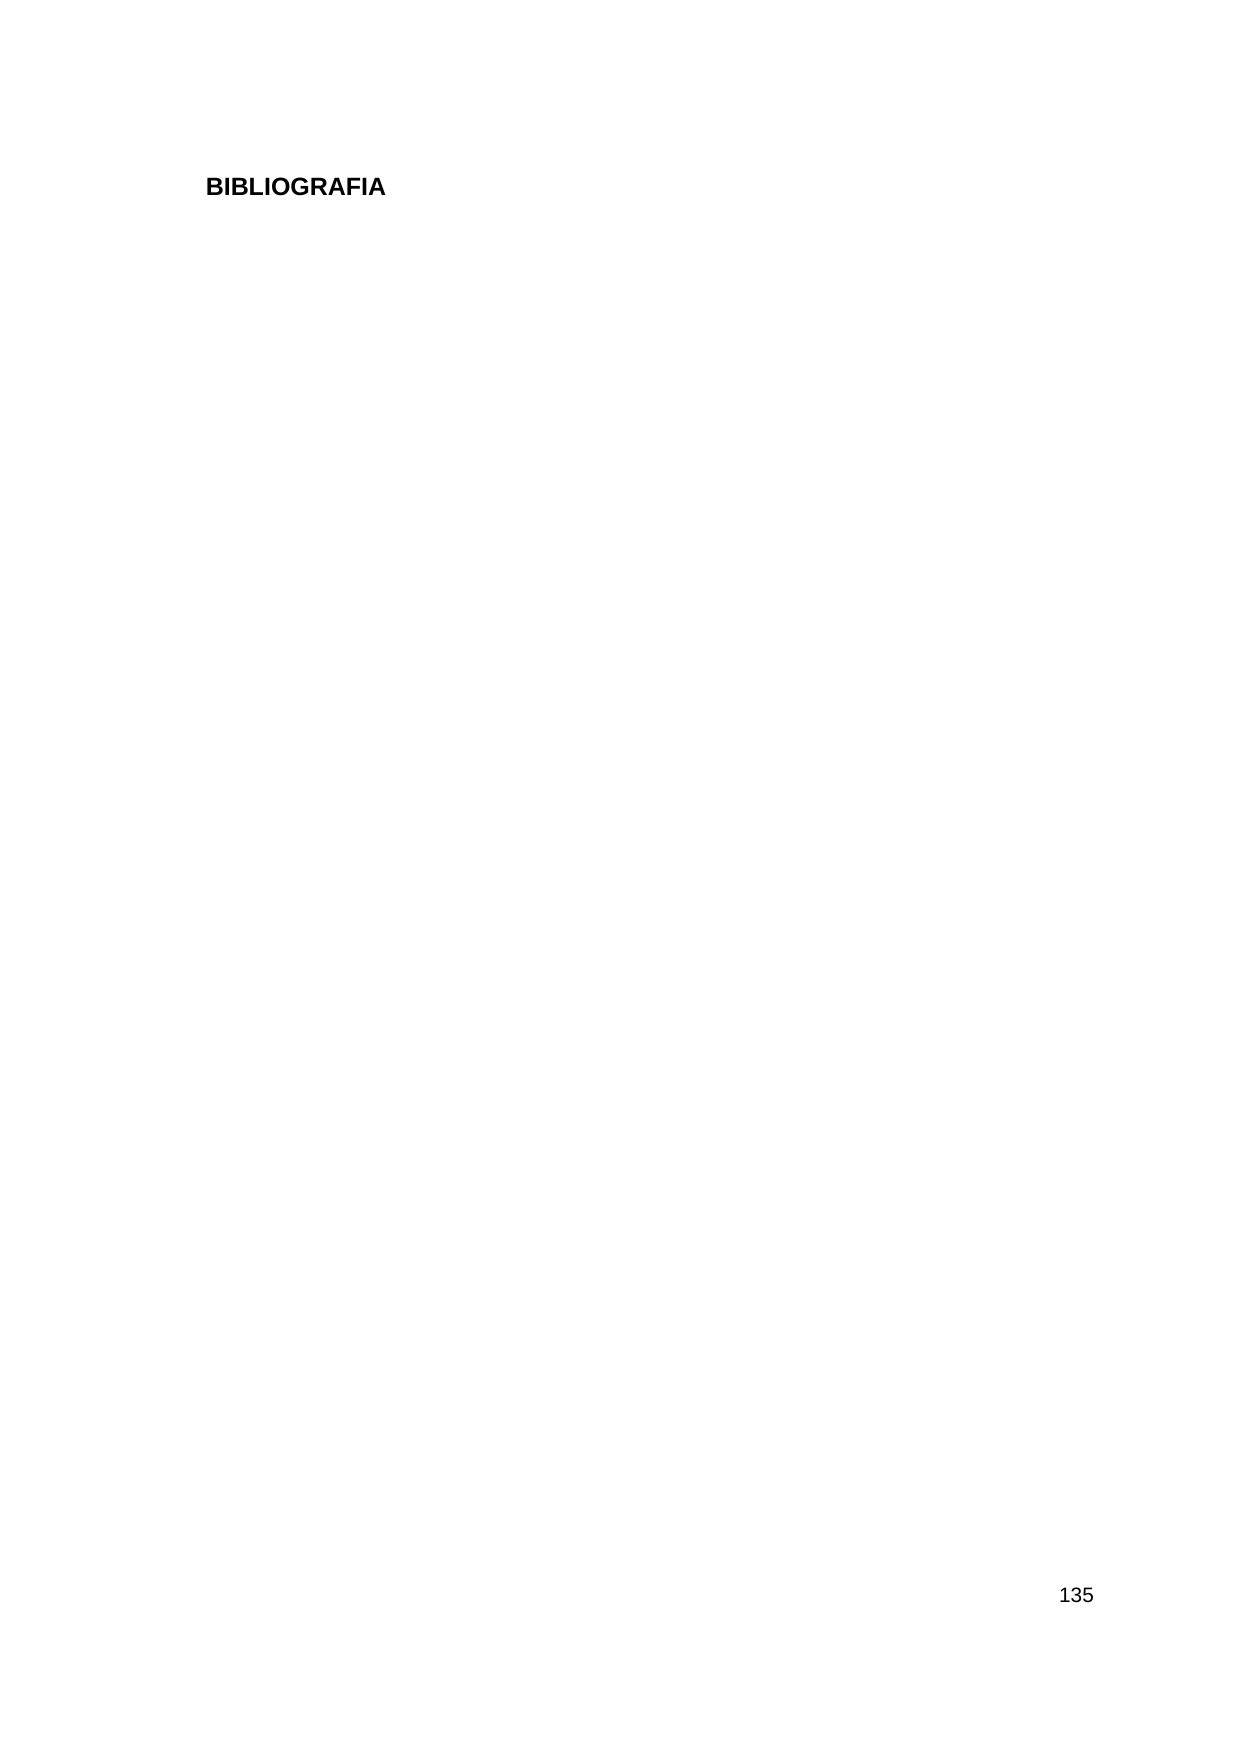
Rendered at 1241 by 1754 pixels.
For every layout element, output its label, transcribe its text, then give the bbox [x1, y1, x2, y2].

subtitle Bibliografia [206, 172, 1093, 201]
